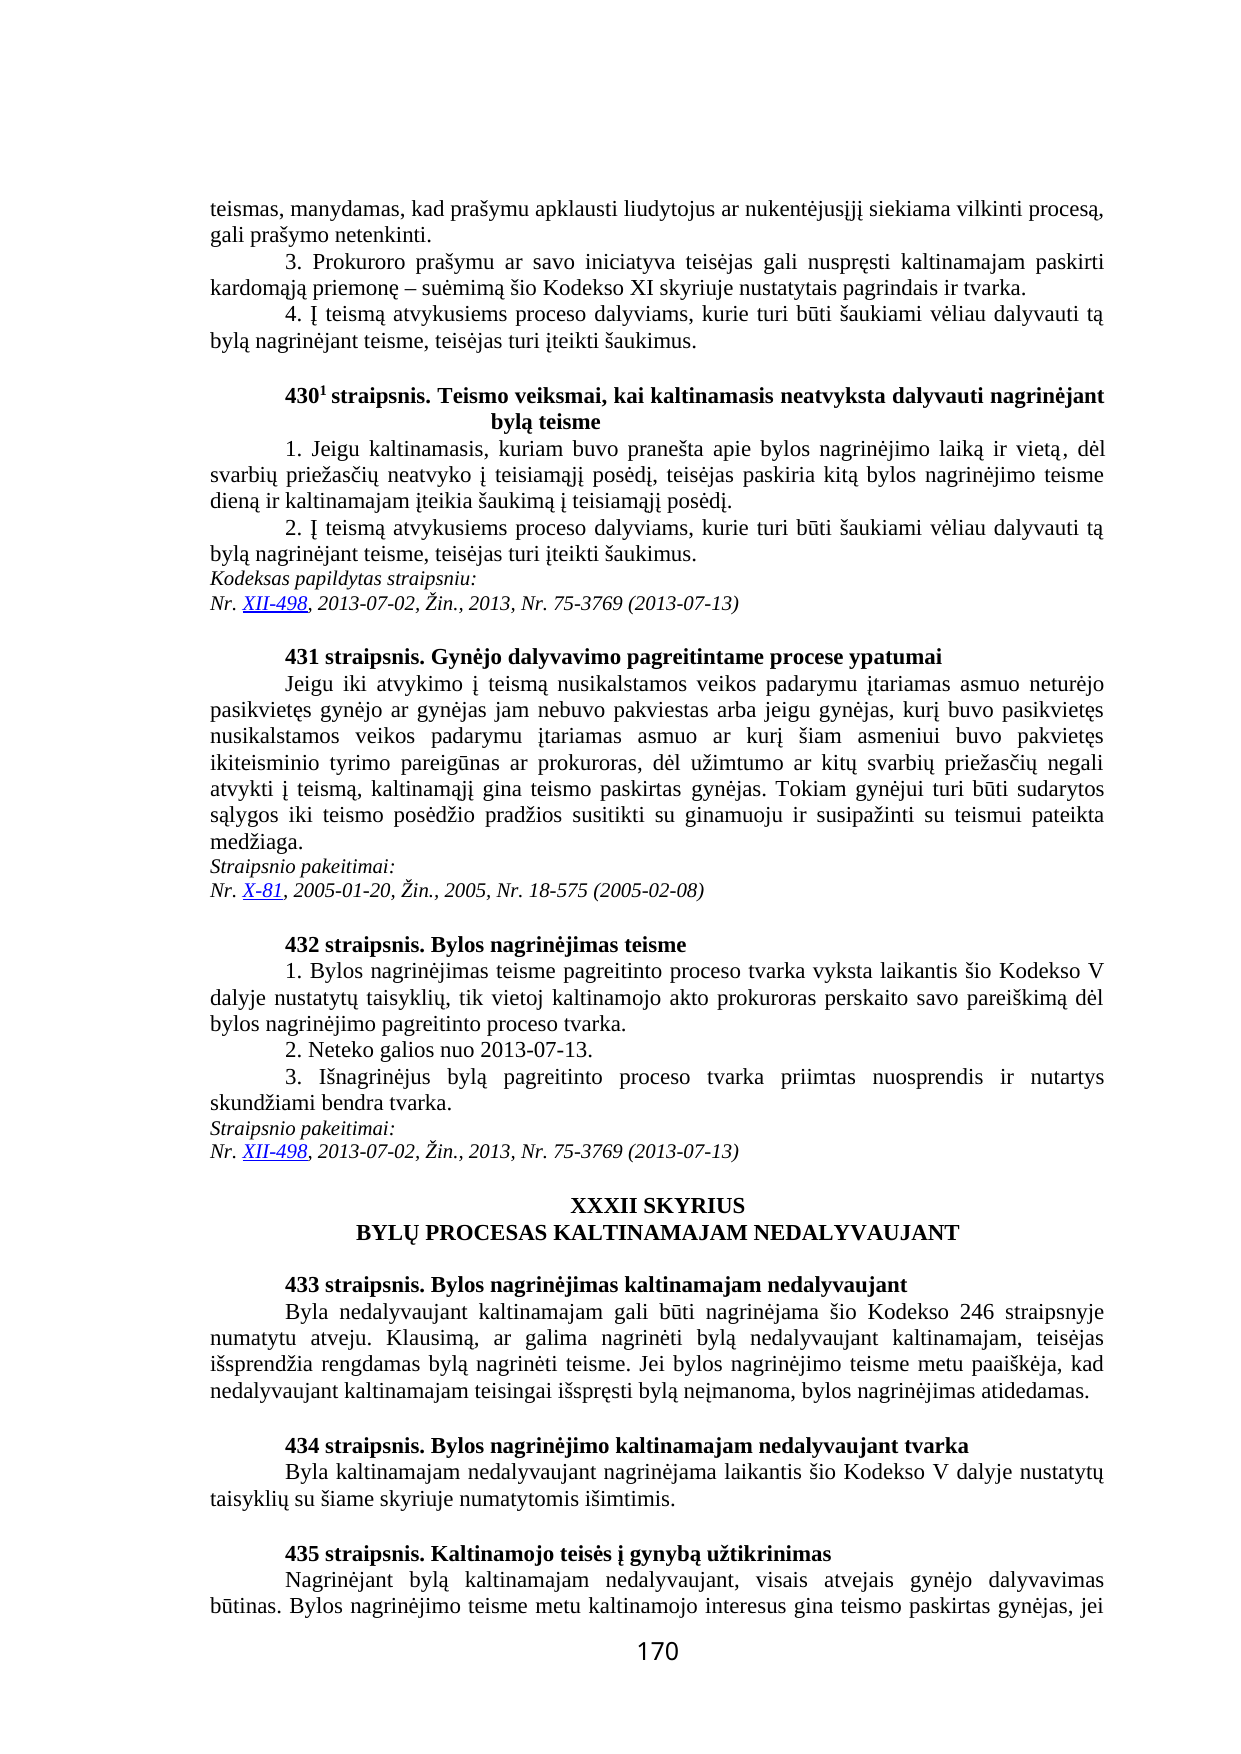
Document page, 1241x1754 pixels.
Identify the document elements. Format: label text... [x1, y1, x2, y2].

text 3. Prokuroro prašymu ar savo iniciatyva teisėjas gali nuspręsti kaltinamajam paskirti kardomąją priemonę – suėmimą šio Kodekso XI skyriuje nustatytais pagrindais ir tvarka. [210, 248, 1106, 300]
text 3. Išnagrinėjus bylą pagreitinto proceso tvarka priimtas nuosprendis ir nutartys skundžiami bendra tvarka. [210, 1063, 1106, 1115]
text Kodeksas papildytas straipsniu: [210, 566, 1106, 590]
text 435 straipsnis. Kaltinamojo teisės į gynybą užtikrinimas [210, 1540, 1106, 1566]
text Jeigu iki atvykimo į teismą nusikalstamos veikos padarymu įtariamas asmuo neturėjo pasikvietęs gynėjo ar gynėjas jam nebuvo pakviestas arba jeigu gynėjas, kurį buvo pasikvietęs nusikalstamos veikos padarymu įtariamas asmuo ar kurį šiam asmeniui buvo pakvietęs ikiteisminio tyrimo pareigūnas ar prokuroras, dėl užimtumo ar kitų svarbių priežasčių negali atvykti į teismą, kaltinamąjį gina teismo paskirtas gynėjas. Tokiam gynėjui turi būti sudarytos sąlygos iki teismo posėdžio pradžios susitikti su ginamuoju ir susipažinti su teismui pateikta medžiaga. [210, 669, 1106, 854]
text 2. Į teismą atvykusiems proceso dalyviams, kurie turi būti šaukiami vėliau dalyvauti tą bylą nagrinėjant teisme, teisėjas turi įteikti šaukimus. [210, 514, 1106, 566]
text Nr. XII-498, 2013-07-02, Žin., 2013, Nr. 75-3769 (2013-07-13) [210, 1139, 1106, 1163]
text Straipsnio pakeitimai: [210, 1115, 1106, 1139]
text 431 straipsnis. Gynėjo dalyvavimo pagreitintame procese ypatumai [210, 643, 1106, 669]
text 434 straipsnis. Bylos nagrinėjimo kaltinamajam nedalyvaujant tvarka [210, 1432, 1106, 1458]
text 4301 straipsnis. Teismo veiksmai, kai kaltinamasis neatvyksta dalyvauti nagrinėjant bylą teisme [285, 382, 1106, 434]
subtitle XXXII skyrius [210, 1192, 1106, 1219]
text 4. Į teismą atvykusiems proceso dalyviams, kurie turi būti šaukiami vėliau dalyvauti tą bylą nagrinėjant teisme, teisėjas turi įteikti šaukimus. [210, 300, 1106, 353]
text Nr. XII-498, 2013-07-02, Žin., 2013, Nr. 75-3769 (2013-07-13) [210, 590, 1106, 614]
text 1. Jeigu kaltinamasis, kuriam buvo pranešta apie bylos nagrinėjimo laiką ir vietą, dėl svarbių priežasčių neatvyko į teisiamąjį posėdį, teisėjas paskiria kitą bylos nagrinėjimo teisme dieną ir kaltinamajam įteikia šaukimą į teisiamąjį posėdį. [210, 434, 1106, 514]
text Byla nedalyvaujant kaltinamajam gali būti nagrinėjama šio Kodekso 246 straipsnyje numatytu atveju. Klausimą, ar galima nagrinėti bylą nedalyvaujant kaltinamajam, teisėjas išsprendžia rengdamas bylą nagrinėti teisme. Jei bylos nagrinėjimo teisme metu paaiškėja, kad nedalyvaujant kaltinamajam teisingai išspręsti bylą neįmanoma, bylos nagrinėjimas atidedamas. [210, 1298, 1106, 1403]
text Straipsnio pakeitimai: [210, 854, 1106, 878]
text Nr. X-81, 2005-01-20, Žin., 2005, Nr. 18-575 (2005-02-08) [210, 878, 1106, 902]
text Byla kaltinamajam nedalyvaujant nagrinėjama laikantis šio Kodekso V dalyje nustatytų taisyklių su šiame skyriuje numatytomis išimtimis. [210, 1458, 1106, 1511]
text 1. Bylos nagrinėjimas teisme pagreitinto proceso tvarka vyksta laikantis šio Kodekso V dalyje nustatytų taisyklių, tik vietoj kaltinamojo akto prokuroras perskaito savo pareiškimą dėl bylos nagrinėjimo pagreitinto proceso tvarka. [210, 957, 1106, 1036]
text Nagrinėjant bylą kaltinamajam nedalyvaujant, visais atvejais gynėjo dalyvavimas būtinas. Bylos nagrinėjimo teisme metu kaltinamojo interesus gina teismo paskirtas gynėjas, jei [210, 1566, 1106, 1619]
text teismas, manydamas, kad prašymu apklausti liudytojus ar nukentėjusįjį siekiama vilkinti procesą, gali prašymo netenkinti. [210, 195, 1106, 248]
text 2. Neteko galios nuo 2013-07-13. [210, 1036, 1106, 1063]
text 432 straipsnis. Bylos nagrinėjimas teisme [210, 931, 1106, 957]
text 433 straipsnis. Bylos nagrinėjimas kaltinamajam nedalyvaujant [210, 1271, 1106, 1298]
text Bylų procesas kaltinamajam nedalyvaujant [210, 1219, 1106, 1245]
